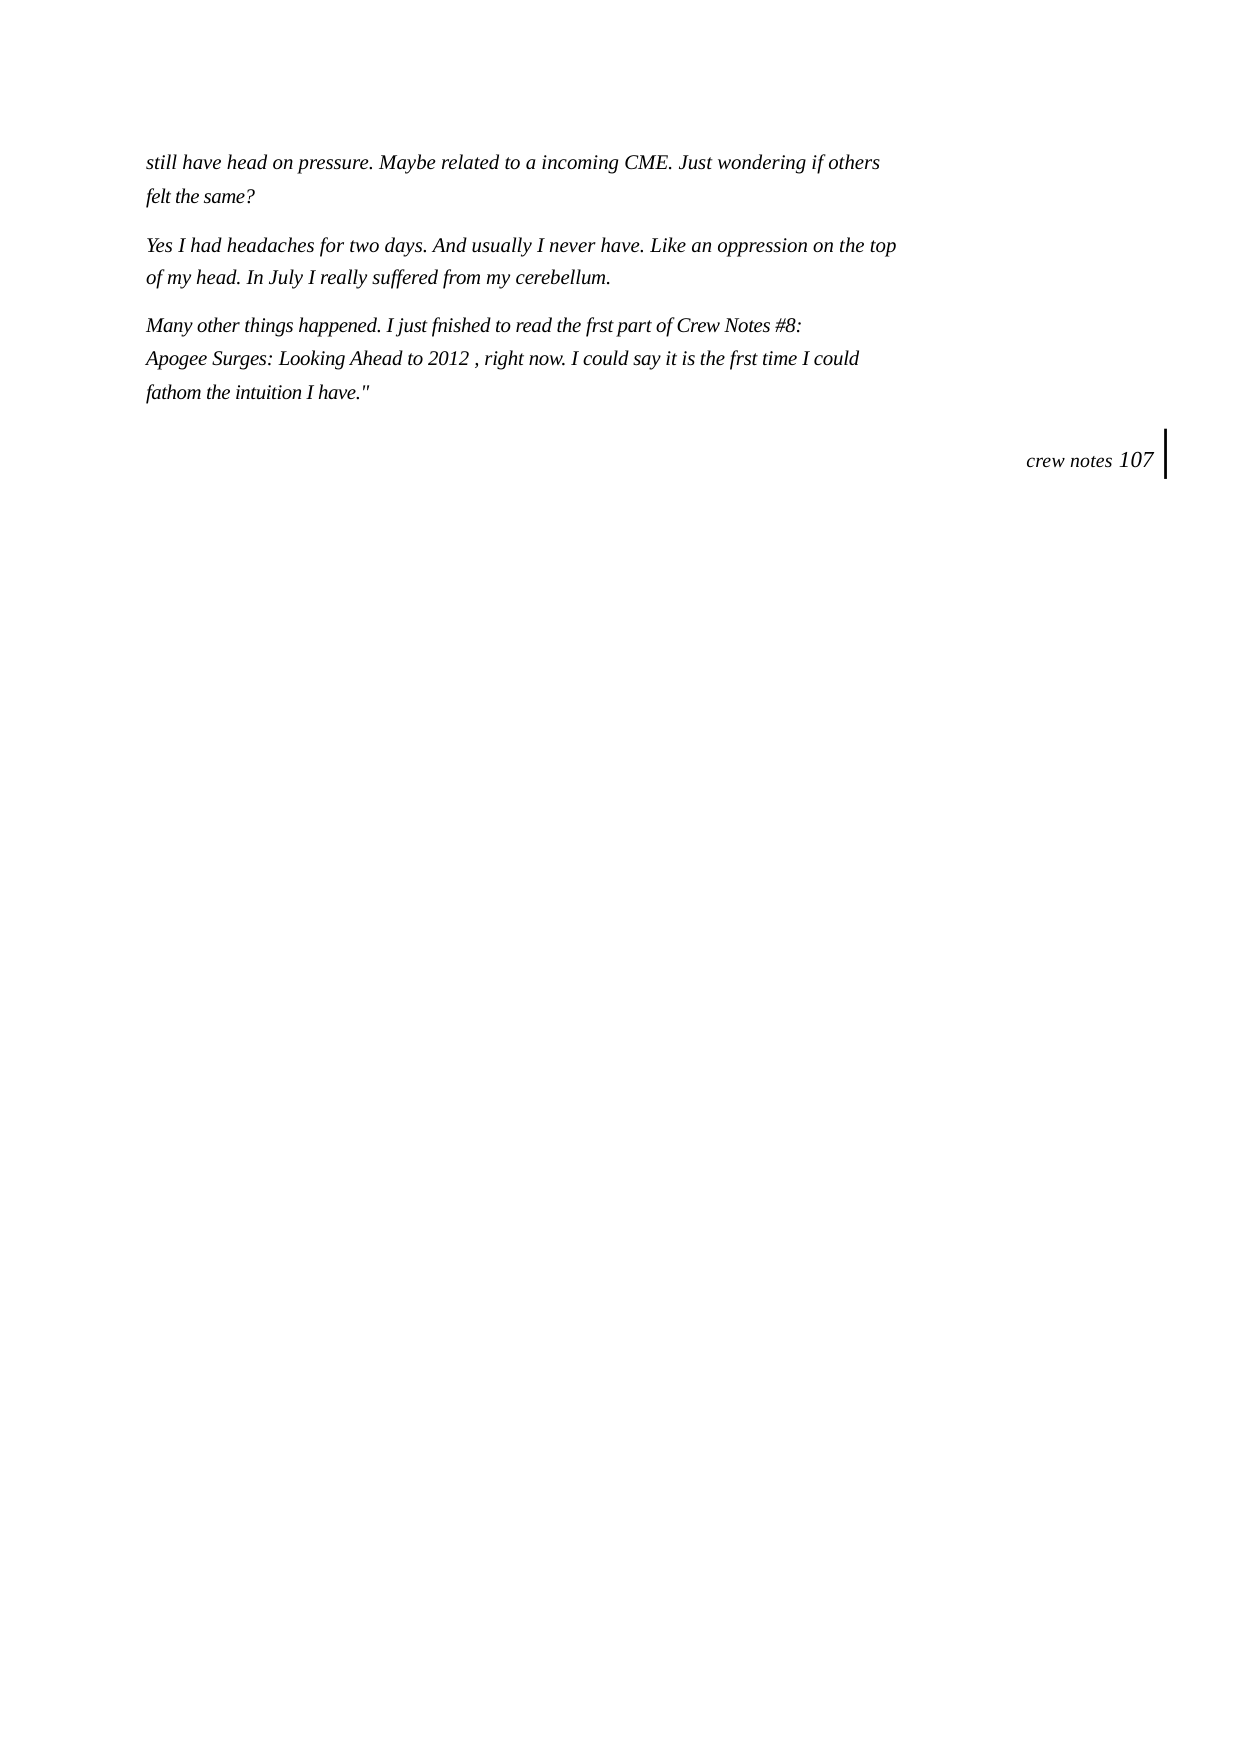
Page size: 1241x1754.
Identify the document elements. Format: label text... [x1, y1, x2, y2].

text Yes I had headaches for two days. And usually I never have. Like an oppression on the top [146, 233, 971, 257]
text still have head on pressure. Maybe related to a incoming CME. Just wondering if others [146, 142, 955, 176]
text Apogee Surges: Looking Ahead to 2012 ‏, right now. I could say it is the frst time I could [146, 338, 951, 372]
text felt the same? [146, 176, 359, 210]
text fathom the intuition I have." [146, 372, 475, 406]
text Many other things happened. I just fnished to read the frst part of Crew Notes #8: [146, 314, 912, 338]
text of my head. In July I really suffered from my cerebellum. [146, 257, 704, 291]
text crew notes 107 | [1026, 424, 1180, 479]
